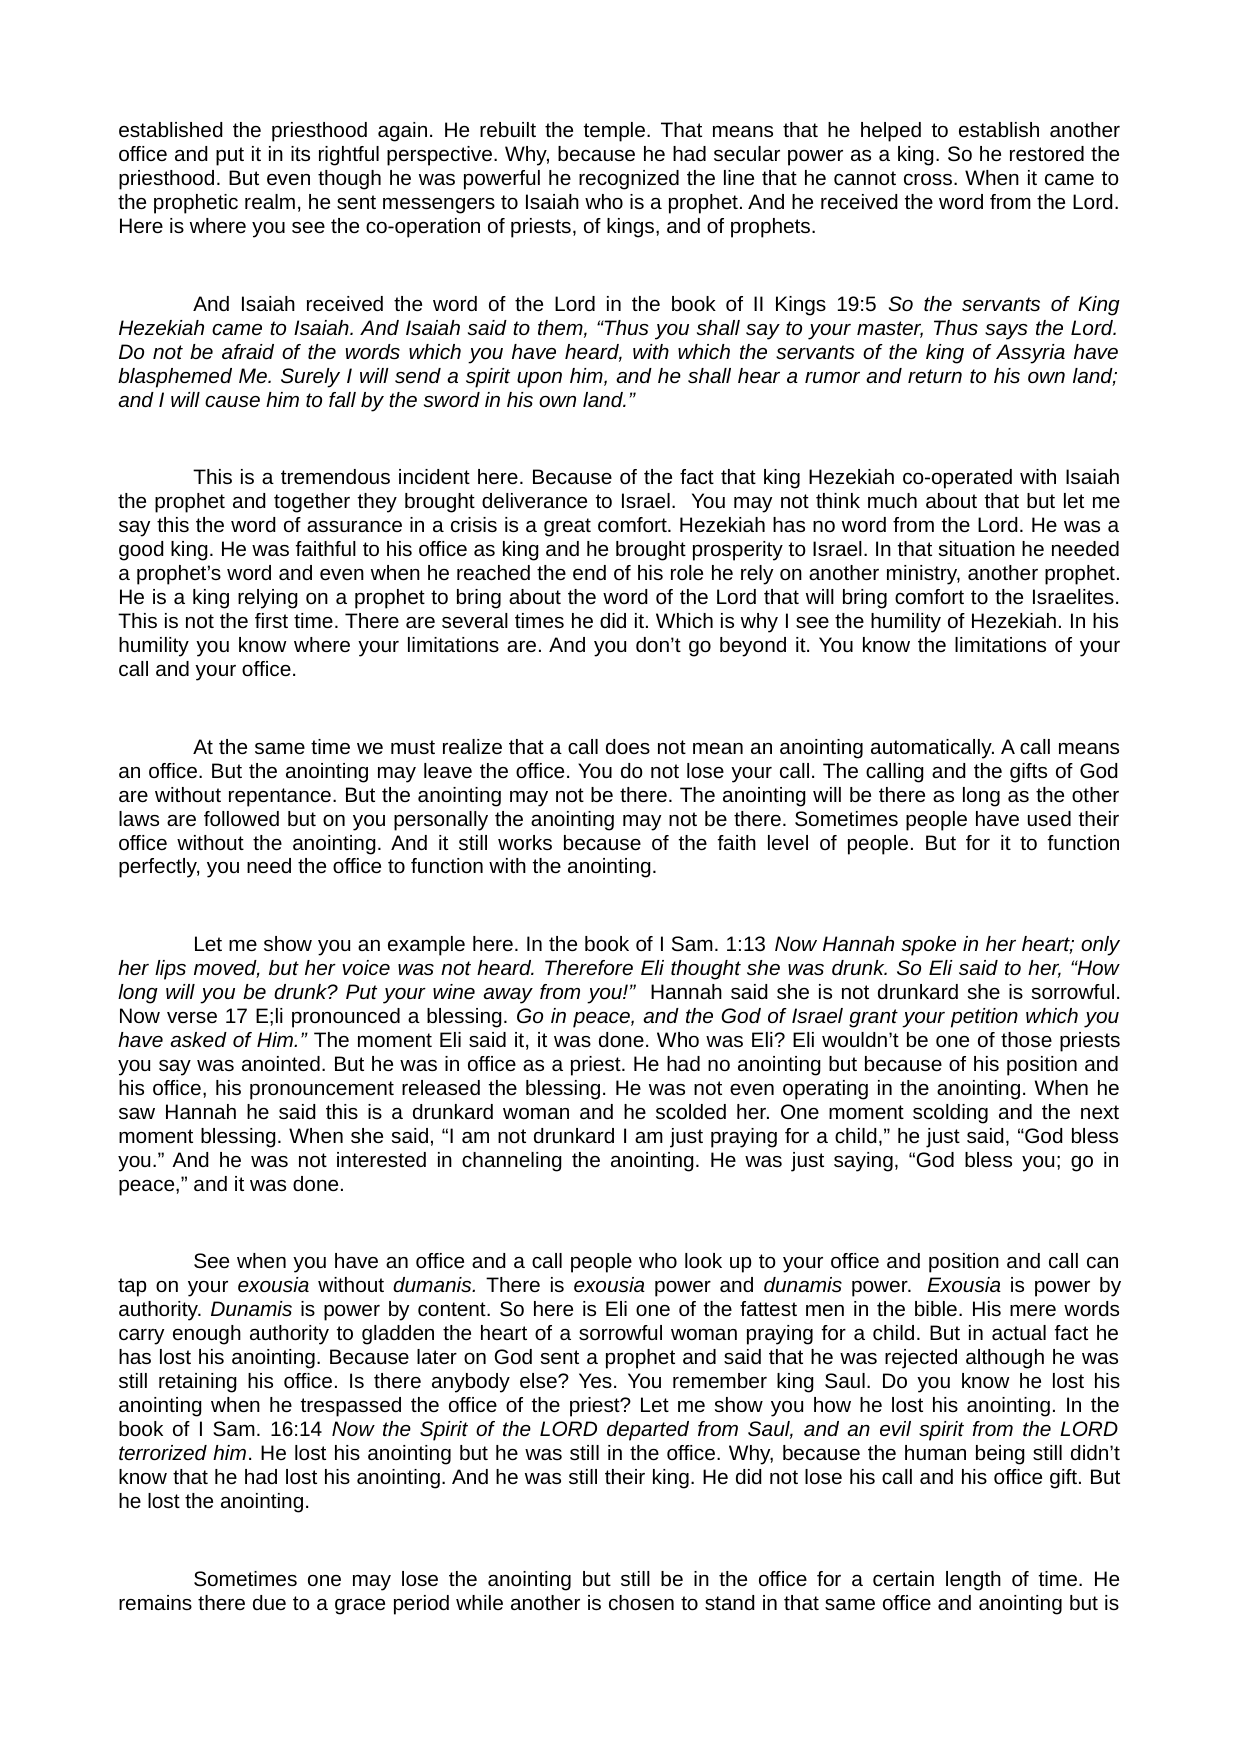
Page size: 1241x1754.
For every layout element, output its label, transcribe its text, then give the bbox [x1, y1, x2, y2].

text Let me show you an example here. In the book of I Sam. 1:13 Now Hannah spoke in her heart; only her lips moved, but her voice was not heard. Therefore Eli thought she was drunk. So Eli said to her, “How long will you be drunk? Put your wine away from you!” Hannah said she is not drunkard she is sorrowful. Now verse 17 E;li pronounced a blessing. Go in peace, and the God of Israel grant your petition which you have asked of Him.” The moment Eli said it, it was done. Who was Eli? Eli wouldn’t be one of those priests you say was anointed. But he was in office as a priest. He had no anointing but because of his position and his office, his pronouncement released the blessing. He was not even operating in the anointing. When he saw Hannah he said this is a drunkard woman and he scolded her. One moment scolding and the next moment blessing. When she said, “I am not drunkard I am just praying for a child,” he just said, “God bless you.” And he was not interested in channeling the anointing. He was just saying, “God bless you; go in peace,” and it was done. [118, 932, 1122, 1196]
text This is a tremendous incident here. Because of the fact that king Hezekiah co-operated with Isaiah the prophet and together they brought deliverance to Israel. You may not think much about that but let me say this the word of assurance in a crisis is a great comfort. Hezekiah has no word from the Lord. He was a good king. He was faithful to his office as king and he brought prosperity to Israel. In that situation he needed a prophet’s word and even when he reached the end of his role he rely on another ministry, another prophet. He is a king relying on a prophet to bring about the word of the Lord that will bring comfort to the Israelites. This is not the first time. There are several times he did it. Which is why I see the humility of Hezekiah. In his humility you know where your limitations are. And you don’t go beyond it. You know the limitations of your call and your office. [118, 465, 1122, 681]
text At the same time we must realize that a call does not mean an anointing automatically. A call means an office. But the anointing may leave the office. You do not lose your call. The calling and the gifts of God are without repentance. But the anointing may not be there. The anointing will be there as long as the other laws are followed but on you personally the anointing may not be there. Sometimes people have used their office without the anointing. And it still works because of the faith level of people. But for it to function perfectly, you need the office to function with the anointing. [118, 734, 1122, 878]
text established the priesthood again. He rebuilt the temple. That means that he helped to establish another office and put it in its rightful perspective. Why, because he had secular power as a king. So he restored the priesthood. But even though he was powerful he recognized the line that he cannot cross. When it came to the prophetic realm, he sent messengers to Isaiah who is a prophet. And he received the word from the Lord. Here is where you see the co-operation of priests, of kings, and of prophets. [118, 118, 1122, 238]
text Sometimes one may lose the anointing but still be in the office for a certain length of time. He remains there due to a grace period while another is chosen to stand in that same office and anointing but is [118, 1567, 1122, 1614]
text And Isaiah received the word of the Lord in the book of II Kings 19:5 So the servants of King Hezekiah came to Isaiah. And Isaiah said to them, “Thus you shall say to your master, Thus says the Lord. Do not be afraid of the words which you have heard, with which the servants of the king of Assyria have blasphemed Me. Surely I will send a spirit upon him, and he shall hear a rumor and return to his own land; and I will cause him to fall by the sword in his own land.” [118, 292, 1122, 411]
text See when you have an office and a call people who look up to your office and position and call can tap on your exousia without dumanis. There is exousia power and dunamis power. Exousia is power by authority. Dunamis is power by content. So here is Eli one of the fattest men in the bible. His mere words carry enough authority to gladden the heart of a sorrowful woman praying for a child. But in actual fact he has lost his anointing. Because later on God sent a prophet and said that he was rejected although he was still retaining his office. Is there anybody else? Yes. You remember king Saul. Do you know he lost his anointing when he trespassed the office of the priest? Let me show you how he lost his anointing. In the book of I Sam. 16:14 Now the Spirit of the LORD departed from Saul, and an evil spirit from the LORD terrorized him. He lost his anointing but he was still in the office. Why, because the human being still didn’t know that he had lost his anointing. And he was still their king. He did not lose his call and his office gift. But he lost the anointing. [118, 1249, 1122, 1513]
